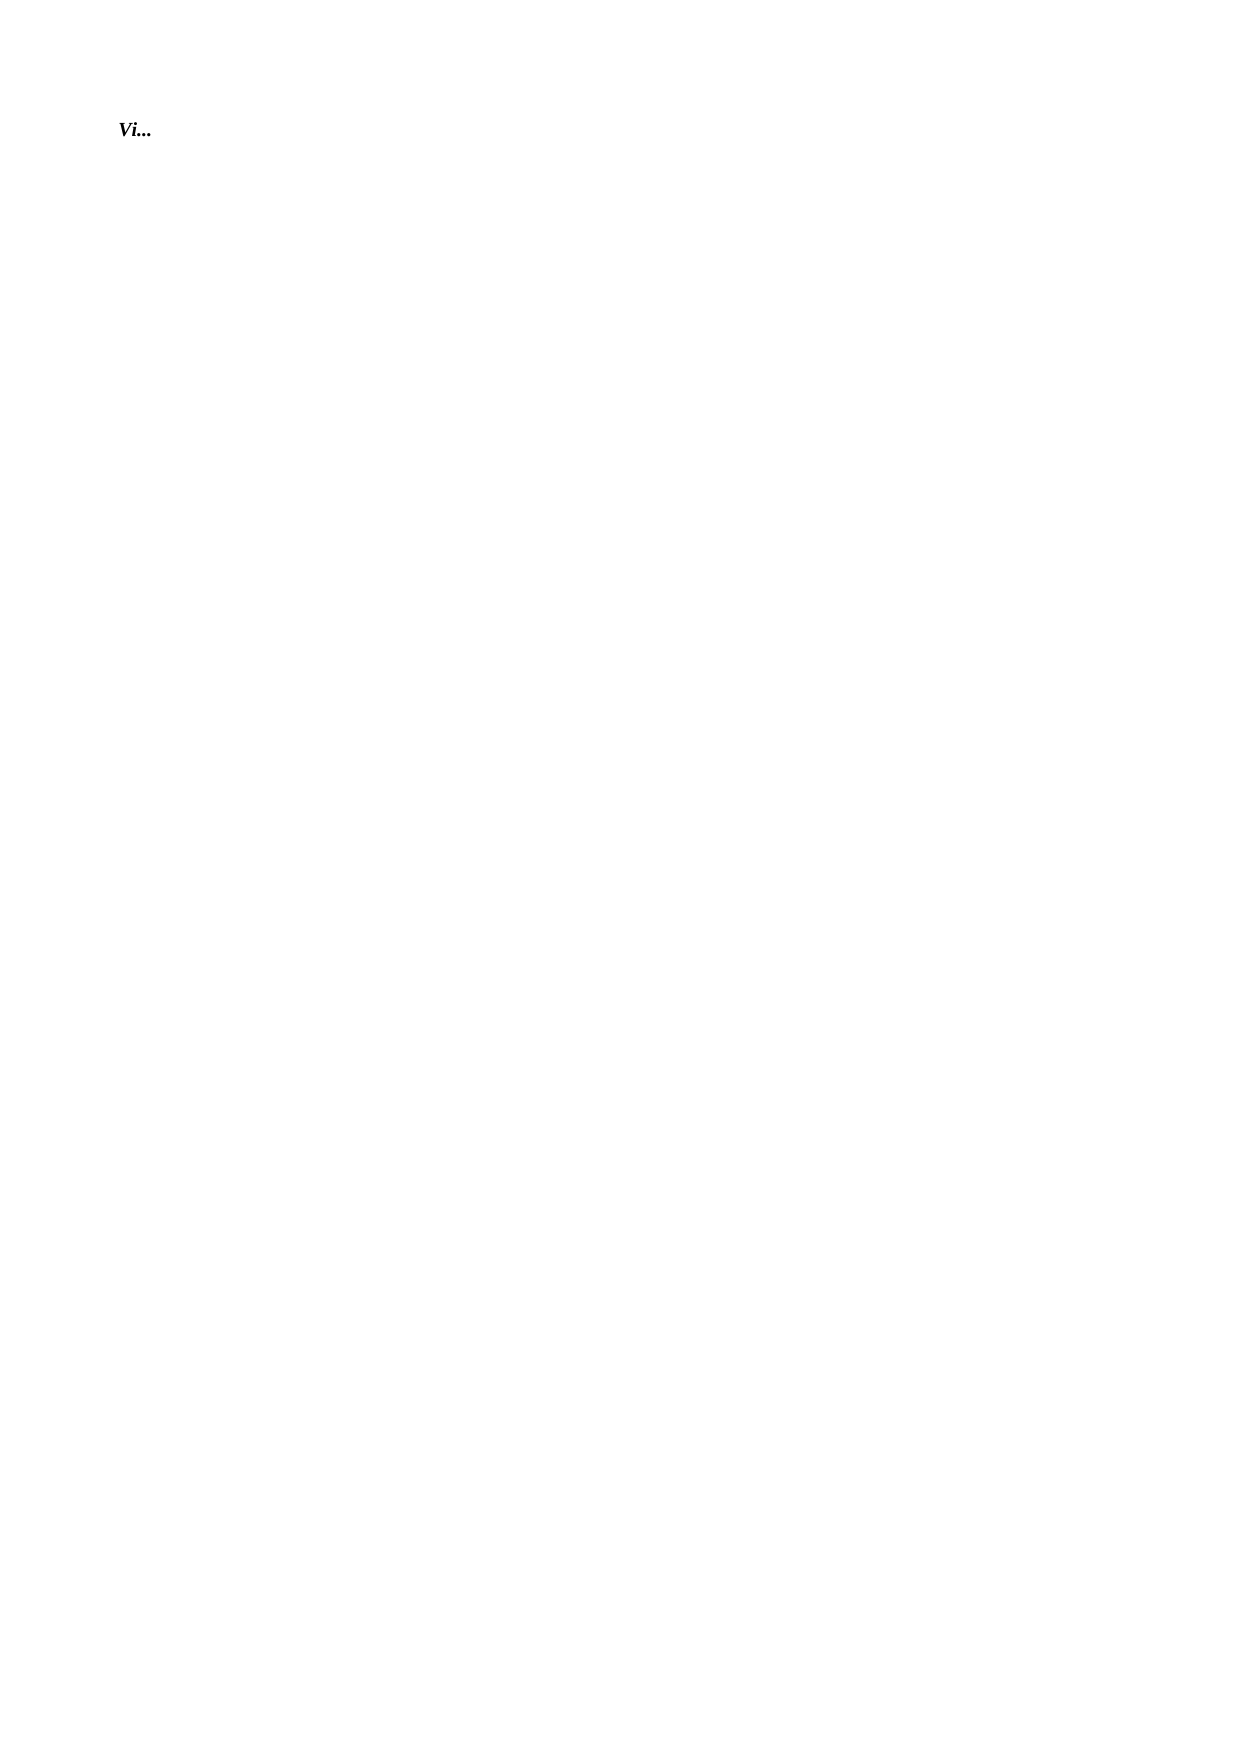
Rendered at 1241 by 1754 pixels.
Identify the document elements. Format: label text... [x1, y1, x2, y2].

subtitle Vi... [118, 118, 1122, 140]
